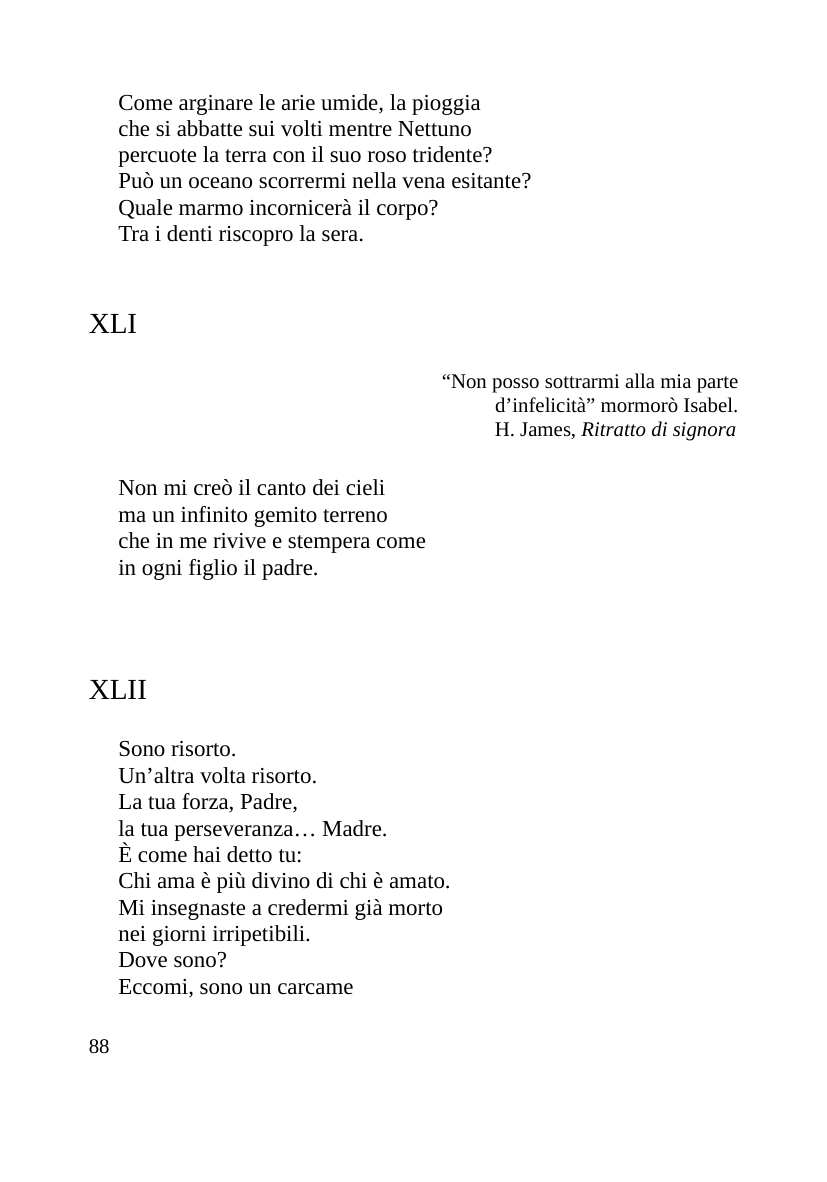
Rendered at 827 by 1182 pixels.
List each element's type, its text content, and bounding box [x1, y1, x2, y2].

text Può un oceano scorrermi nella vena esitante? [88, 168, 738, 194]
text La tua forza, Padre, [88, 788, 738, 814]
text H. James, Ritratto di signora [88, 417, 738, 441]
text Mi insegnaste a credermi già morto [88, 894, 738, 920]
text Dove sono? [88, 946, 738, 973]
text Tra i denti riscopro la sera. [88, 220, 738, 247]
text che in me rivive e stempera come [88, 527, 738, 553]
text Non mi creò il canto dei cieli [88, 474, 738, 501]
text Come arginare le arie umide, la pioggia [88, 88, 738, 115]
text d’infelicità” mormorò Isabel. [88, 393, 738, 417]
text Eccomi, sono un carcame [88, 973, 738, 999]
text la tua perseveranza… Madre. [88, 814, 738, 841]
text nei giorni irripetibili. [88, 920, 738, 946]
text “Non posso sottrarmi alla mia parte [88, 369, 738, 393]
text È come hai detto tu: [88, 841, 738, 867]
text XLII [88, 672, 738, 706]
text ma un infinito gemito terreno [88, 501, 738, 527]
text che si abbatte sui volti mentre Nettuno [88, 115, 738, 141]
text in ogni figlio il padre. [88, 553, 738, 580]
text Un’altra volta risorto. [88, 762, 738, 788]
text Sono risorto. [88, 736, 738, 762]
text percuote la terra con il suo roso tridente? [88, 141, 738, 168]
text Chi ama è più divino di chi è amato. [88, 867, 738, 894]
text Quale marmo incornicerà il corpo? [88, 194, 738, 220]
text XLI [88, 306, 738, 339]
